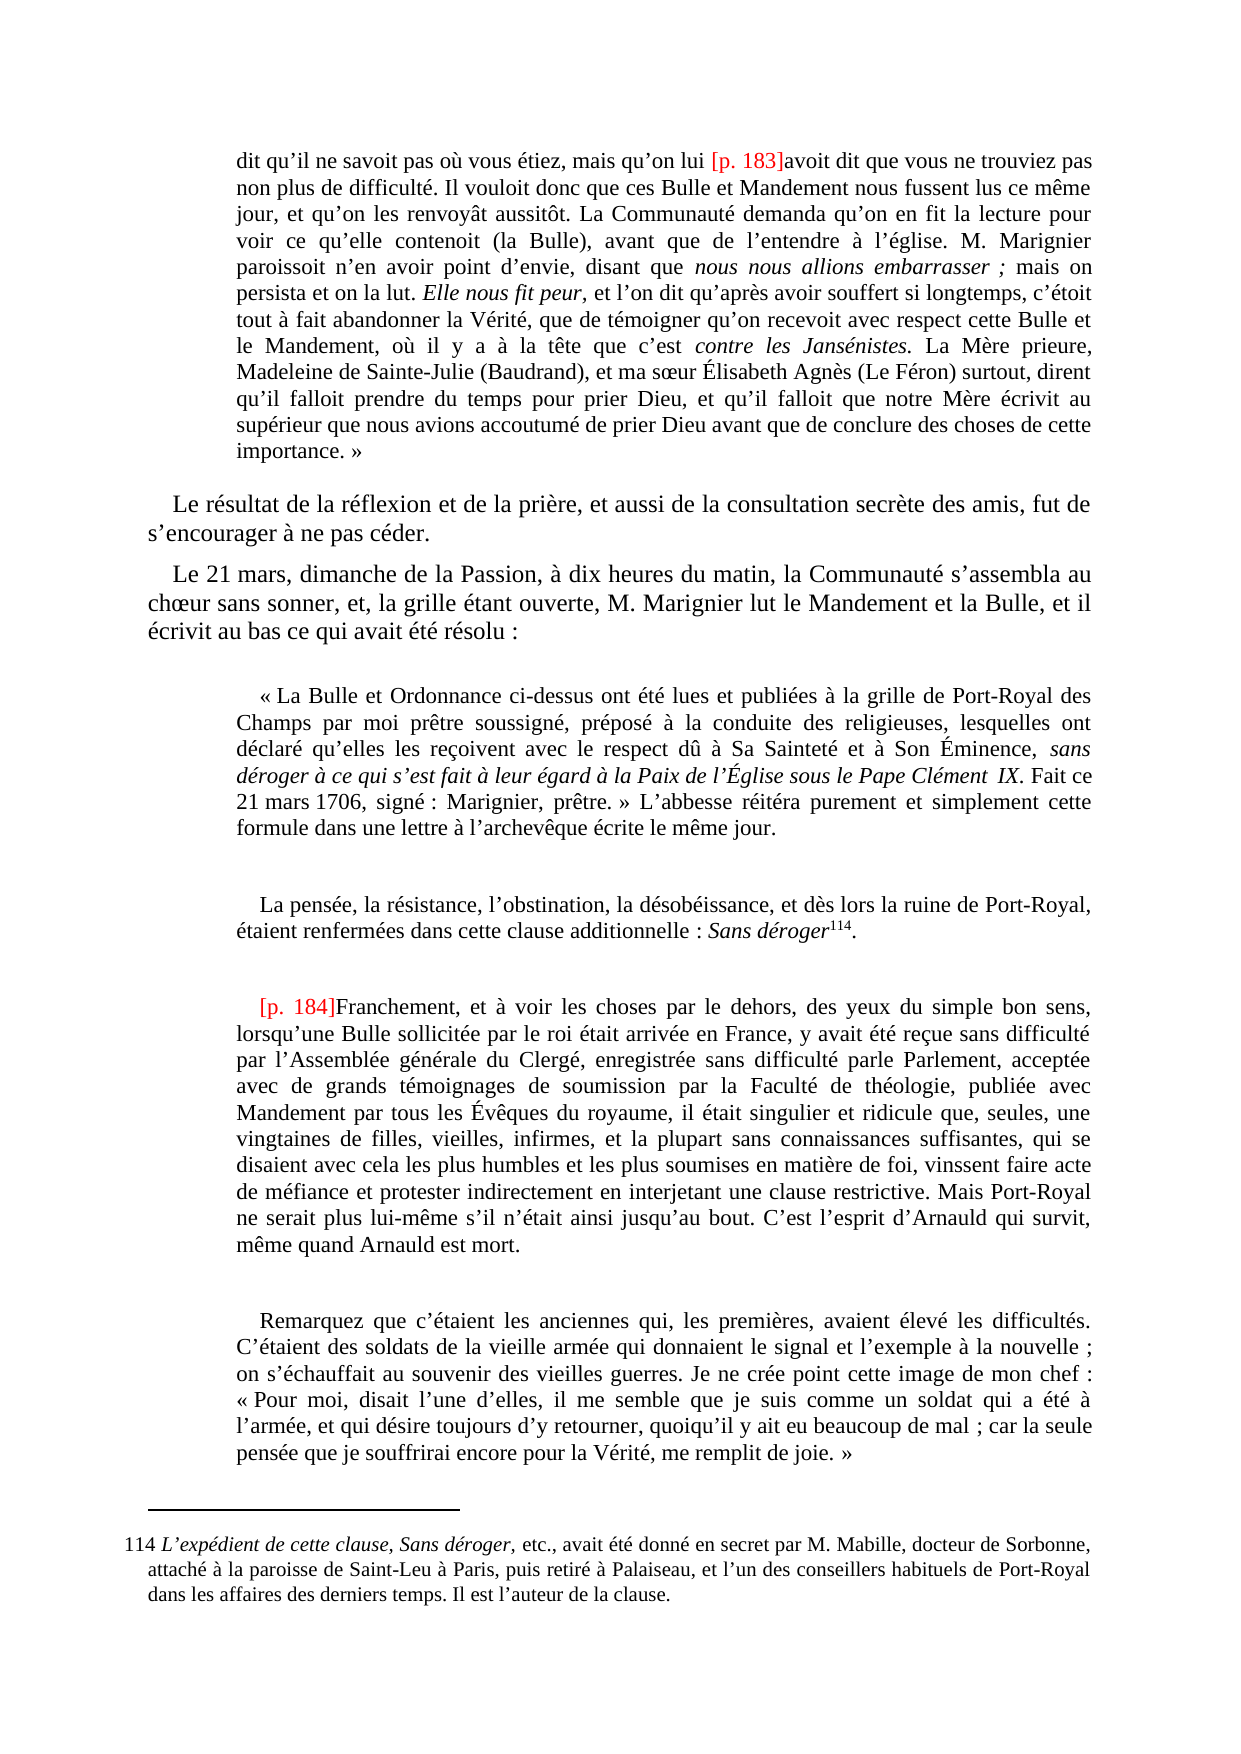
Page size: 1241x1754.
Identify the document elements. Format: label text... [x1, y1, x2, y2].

text Remarquez que c’étaient les anciennes qui, les premières, avaient élevé les difficultés. C’étaient des soldats de la vieille armée qui donnaient le signal et l’exemple à la nouvelle ; on s’échauffait au souvenir des vieilles guerres. Je ne crée point cette image de mon chef : « Pour moi, disait l’une d’elles, il me semble que je suis comme un soldat qui a été à l’armée, et qui désire toujours d’y retourner, quoiqu’il y ait eu beaucoup de mal ; car la seule pensée que je souffrirai encore pour la Vérité, me remplit de joie. » [236, 1307, 1093, 1465]
text dit qu’il ne savoit pas où vous étiez, mais qu’on lui [p. 183]avoit dit que vous ne trouviez pas non plus de difficulté. Il vouloit donc que ces Bulle et Mandement nous fussent lus ce même jour, et qu’on les renvoyât aussitôt. La Communauté demanda qu’on en fit la lecture pour voir ce qu’elle contenoit (la Bulle), avant que de l’entendre à l’église. M. Marignier paroissoit n’en avoir point d’envie, disant que nous nous allions embarrasser ; mais on persista et on la lut. Elle nous fit peur, et l’on dit qu’après avoir souffert si longtemps, c’étoit tout à fait abandonner la Vérité, que de témoigner qu’on recevoit avec respect cette Bulle et le Mandement, où il y a à la tête que c’est contre les Jansénistes. La Mère prieure, Madeleine de Sainte-Julie (Baudrand), et ma sœur Élisabeth Agnès (Le Féron) surtout, dirent qu’il falloit prendre du temps pour prier Dieu, et qu’il falloit que notre Mère écrivit au supérieur que nous avions accoutumé de prier Dieu avant que de conclure des choses de cette importance. » [236, 148, 1093, 464]
text [p. 184]Franchement, et à voir les choses par le dehors, des yeux du simple bon sens, lorsqu’une Bulle sollicitée par le roi était arrivée en France, y avait été reçue sans difficulté par l’Assemblée générale du Clergé, enregistrée sans difficulté parle Parlement, acceptée avec de grands témoignages de soumission par la Faculté de théologie, publiée avec Mandement par tous les Évêques du royaume, il était singulier et ridicule que, seules, une vingtaines de filles, vieilles, infirmes, et la plupart sans connaissances suffisantes, qui se disaient avec cela les plus humbles et les plus soumises en matière de foi, vinssent faire acte de méfiance et protester indirectement en interjetant une clause restrictive. Mais Port-Royal ne serait plus lui-même s’il n’était ainsi jusqu’au bout. C’est l’esprit d’Arnauld qui survit, même quand Arnauld est mort. [236, 993, 1093, 1257]
text L’expédient de cette clause, Sans déroger, etc., avait été donné en secret par M. Mabille, docteur de Sorbonne, attaché à la paroisse de Saint-Leu à Paris, puis retiré à Palaiseau, et l’un des conseillers habituels de Port-Royal dans les affaires des derniers temps. Il est l’auteur de la clause. [124, 1531, 1093, 1606]
text « La Bulle et Ordonnance ci-dessus ont été lues et publiées à la grille de Port-Royal des Champs par moi prêtre soussigné, préposé à la conduite des religieuses, lesquelles ont déclaré qu’elles les reçoivent avec le respect dû à Sa Sainteté et à Son Éminence, sans déroger à ce qui s’est fait à leur égard à la Paix de l’Église sous le Pape Clément IX. Fait ce 21 mars 1706, signé : Marignier, prêtre. » L’abbesse réitéra purement et simplement cette formule dans une lettre à l’archevêque écrite le même jour. [236, 683, 1093, 841]
text Le résultat de la réflexion et de la prière, et aussi de la consultation secrète des amis, fut de s’encourager à ne pas céder. [148, 489, 1093, 546]
text La pensée, la résistance, l’obstination, la désobéissance, et dès lors la ruine de Port-Royal, étaient renfermées dans cette clause additionnelle : Sans déroger. [236, 891, 1093, 943]
text Le 21 mars, dimanche de la Passion, à dix heures du matin, la Communauté s’assembla au chœur sans sonner, et, la grille étant ouverte, M. Marignier lut le Mandement et la Bulle, et il écrivit au bas ce qui avait été résolu : [148, 559, 1093, 645]
